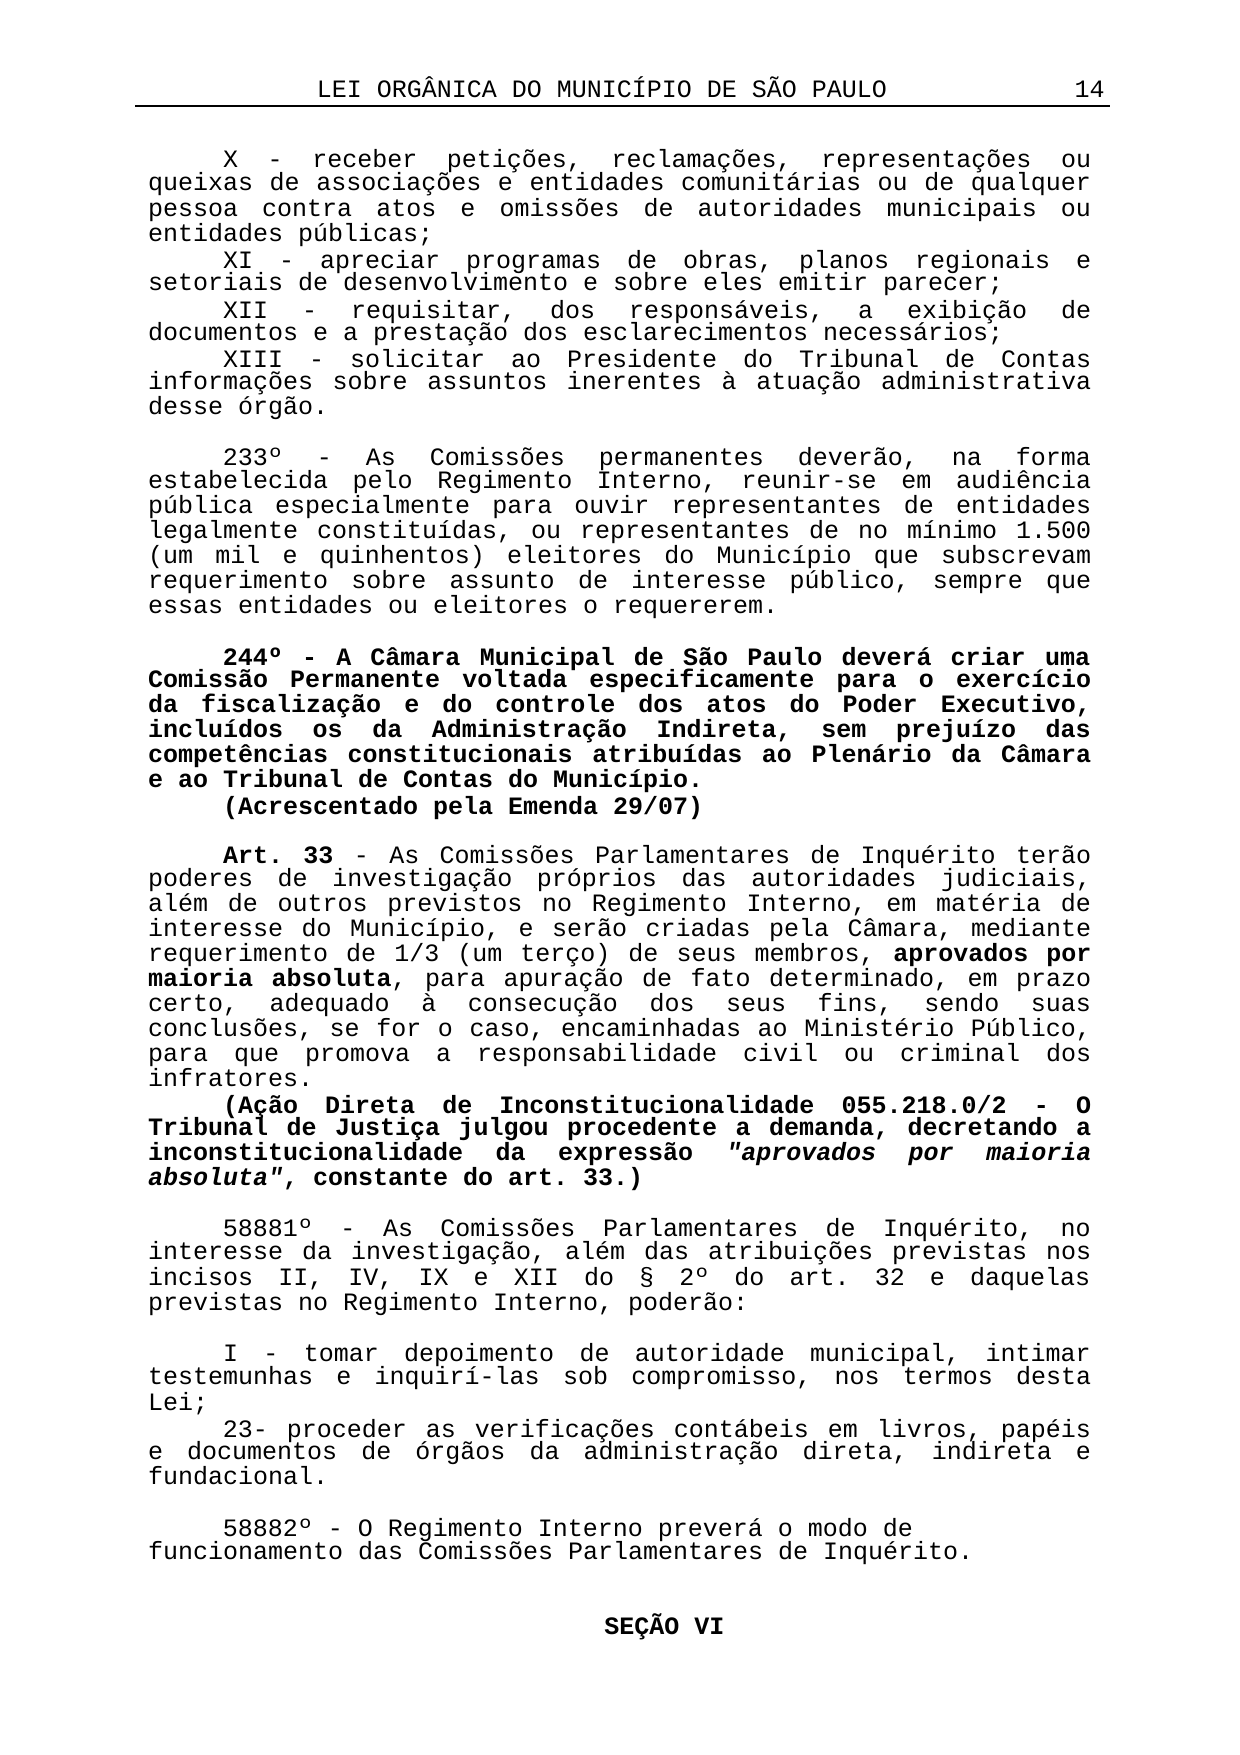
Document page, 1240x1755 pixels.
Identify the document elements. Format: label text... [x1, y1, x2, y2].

text (Ação Direta de Inconstitucionalidade 055.218.0/2 - O Tribunal de Justiça julgou procedente a demanda, decretando a inconstitucionalidade da expressão "aprovados por maioria absoluta", constante do art. 33.) [148, 1094, 1091, 1192]
text XIII - solicitar ao Presidente do Tribunal de Contas informações sobre assuntos inerentes à atuação administrativa desse órgão. [148, 348, 1091, 422]
text XI - apreciar programas de obras, planos regionais e setoriais de desenvolvimento e sobre eles emitir parecer; [148, 249, 1091, 298]
list 3º - As Comissões permanentes deverão, na forma estabelecida pelo Regimento Interno, reunir-se em audiência pública especialmente para ouvir representantes de entidades legalmente constituídas, ou representantes de no mínimo 1.500 (um mil e quinhentos) eleitores do Município que subscrevam requerimento sobre assunto de interesse público, sempre que essas entidades ou eleitores o requererem. [148, 446, 1091, 621]
text X - receber petições, reclamações, representações ou queixas de associações e entidades comunitárias ou de qualquer pessoa contra atos e omissões de autoridades municipais ou entidades públicas; [148, 148, 1091, 249]
text (Acrescentado pela Emenda 29/07) [223, 795, 1110, 820]
table_header 14 [975, 65, 1110, 104]
list 2º - O Regimento Interno preverá o modo de funcionamento das Comissões Parlamentares de Inquérito. [148, 1516, 1091, 1567]
text Art. 33 - As Comissões Parlamentares de Inquérito terão poderes de investigação próprios das autoridades judiciais, além de outros previstos no Regimento Interno, em matéria de interesse do Município, e serão criadas pela Câmara, mediante requerimento de 1/3 (um terço) de seus membros, aprovados por maioria absoluta, para apuração de fato determinado, em prazo certo, adequado à consecução dos seus fins, sendo suas conclusões, se for o caso, encaminhadas ao Ministério Público, para que promova a responsabilidade civil ou criminal dos infratores. [148, 843, 1091, 1093]
list - proceder as verificações contábeis em livros, papéis e documentos de órgãos da administração direta, indireta e fundacional. [148, 1418, 1091, 1492]
text XII - requisitar, dos responsáveis, a exibição de documentos e a prestação dos esclarecimentos necessários; [148, 298, 1091, 348]
table_header LEI ORGÂNICA DO MUNICÍPIO DE SÃO PAULO [135, 65, 975, 104]
list 1º - As Comissões Parlamentares de Inquérito, no interesse da investigação, além das atribuições previstas nos incisos II, IV, IX e XII do § 2º do art. 32 e daquelas previstas no Regimento Interno, poderão: [148, 1217, 1091, 1318]
text I - tomar depoimento de autoridade municipal, intimar testemunhas e inquirí-las sob compromisso, nos termos desta Lei; [148, 1342, 1091, 1417]
text SEÇÃO VI [604, 1613, 1110, 1642]
list 4º - A Câmara Municipal de São Paulo deverá criar uma Comissão Permanente voltada especificamente para o exercício da fiscalização e do controle dos atos do Poder Executivo, incluídos os da Administração Indireta, sem prejuízo das competências constitucionais atribuídas ao Plenário da Câmara e ao Tribunal de Contas do Município. [148, 645, 1091, 795]
